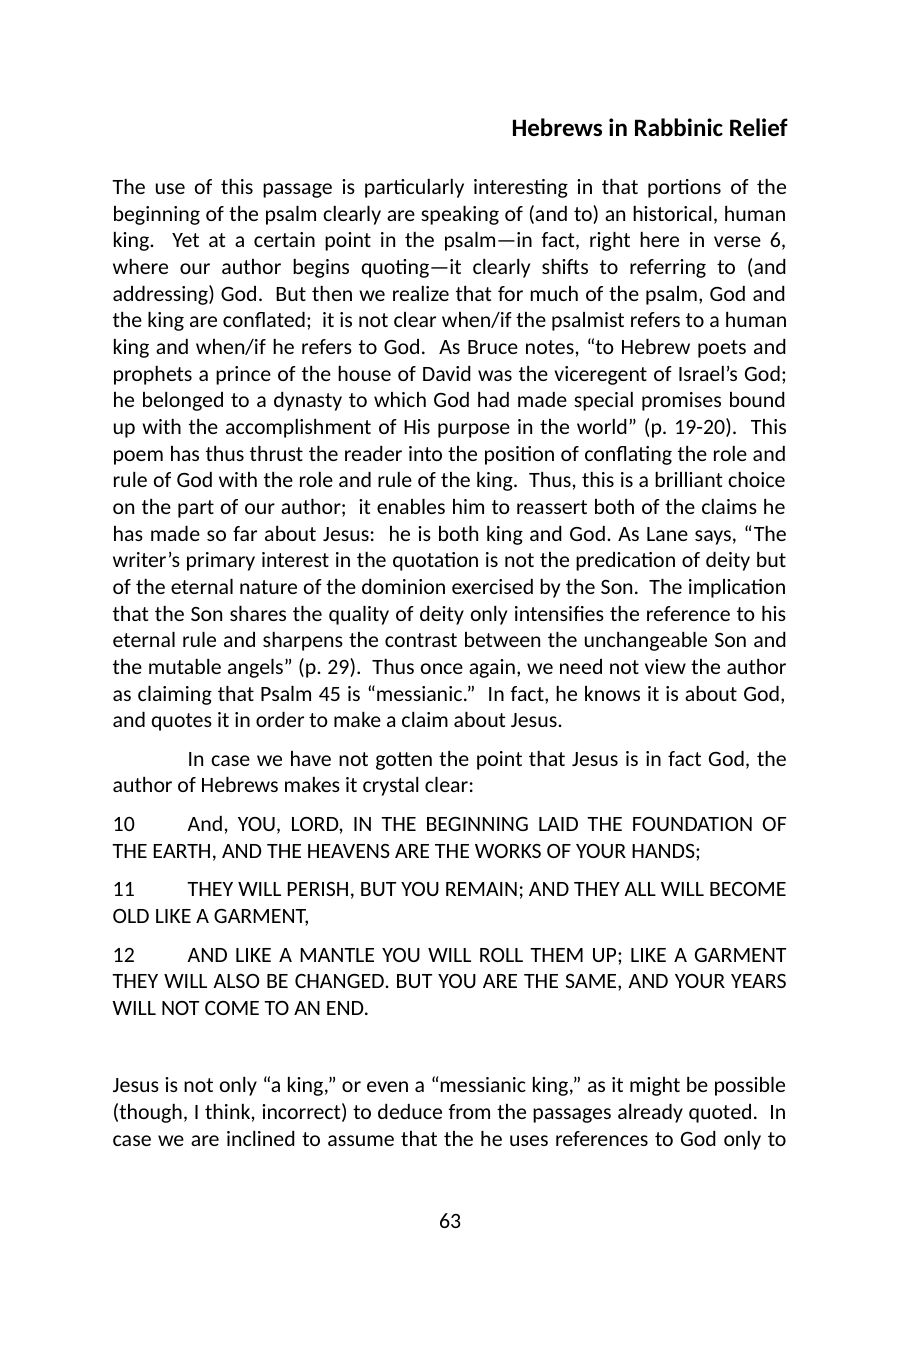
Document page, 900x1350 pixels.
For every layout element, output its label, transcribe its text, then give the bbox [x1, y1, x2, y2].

text In case we have not gotten the point that Jesus is in fact God, the author of Hebrews makes it crystal clear: [112, 745, 787, 798]
text The use of this passage is particularly interesting in that portions of the beginning of the psalm clearly are speaking of (and to) an historical, human king. Yet at a certain point in the psalm—in fact, right here in verse 6, where our author begins quoting—it clearly shifts to referring to (and addressing) God. But then we realize that for much of the psalm, God and the king are conflated; it is not clear when/if the psalmist refers to a human king and when/if he refers to God. As Bruce notes, “to Hebrew poets and prophets a prince of the house of David was the viceregent of Israel’s God; he belonged to a dynasty to which God had made special promises bound up with the accomplishment of His purpose in the world” (p. 19-20). This poem has thus thrust the reader into the position of conflating the role and rule of God with the role and rule of the king. Thus, this is a brilliant choice on the part of our author; it enables him to reassert both of the claims he has made so far about Jesus: he is both king and God. As Lane says, “The writer’s primary interest in the quotation is not the predication of deity but of the eternal nature of the dominion exercised by the Son. The implication that the Son shares the quality of deity only intensifies the reference to his eternal rule and sharpens the contrast between the unchangeable Son and the mutable angels” (p. 29). Thus once again, we need not view the author as claiming that Psalm 45 is “messianic.” In fact, he knows it is about God, and quotes it in order to make a claim about Jesus. [112, 173, 787, 733]
text Jesus is not only “a king,” or even a “messianic king,” as it might be possible (though, I think, incorrect) to deduce from the passages already quoted. In case we are inclined to assume that the he uses references to God only to [112, 1072, 787, 1152]
text 11 THEY WILL PERISH, BUT YOU REMAIN; AND THEY ALL WILL BECOME OLD LIKE A GARMENT, [112, 876, 787, 929]
text 10 And, YOU, LORD, IN THE BEGINNING LAID THE FOUNDATION OF THE EARTH, AND THE HEAVENS ARE THE WORKS OF YOUR HANDS; [112, 810, 787, 864]
text 12 AND LIKE A MANTLE YOU WILL ROLL THEM UP; LIKE A GARMENT THEY WILL ALSO BE CHANGED. BUT YOU ARE THE SAME, AND YOUR YEARS WILL NOT COME TO AN END. [112, 941, 787, 1021]
